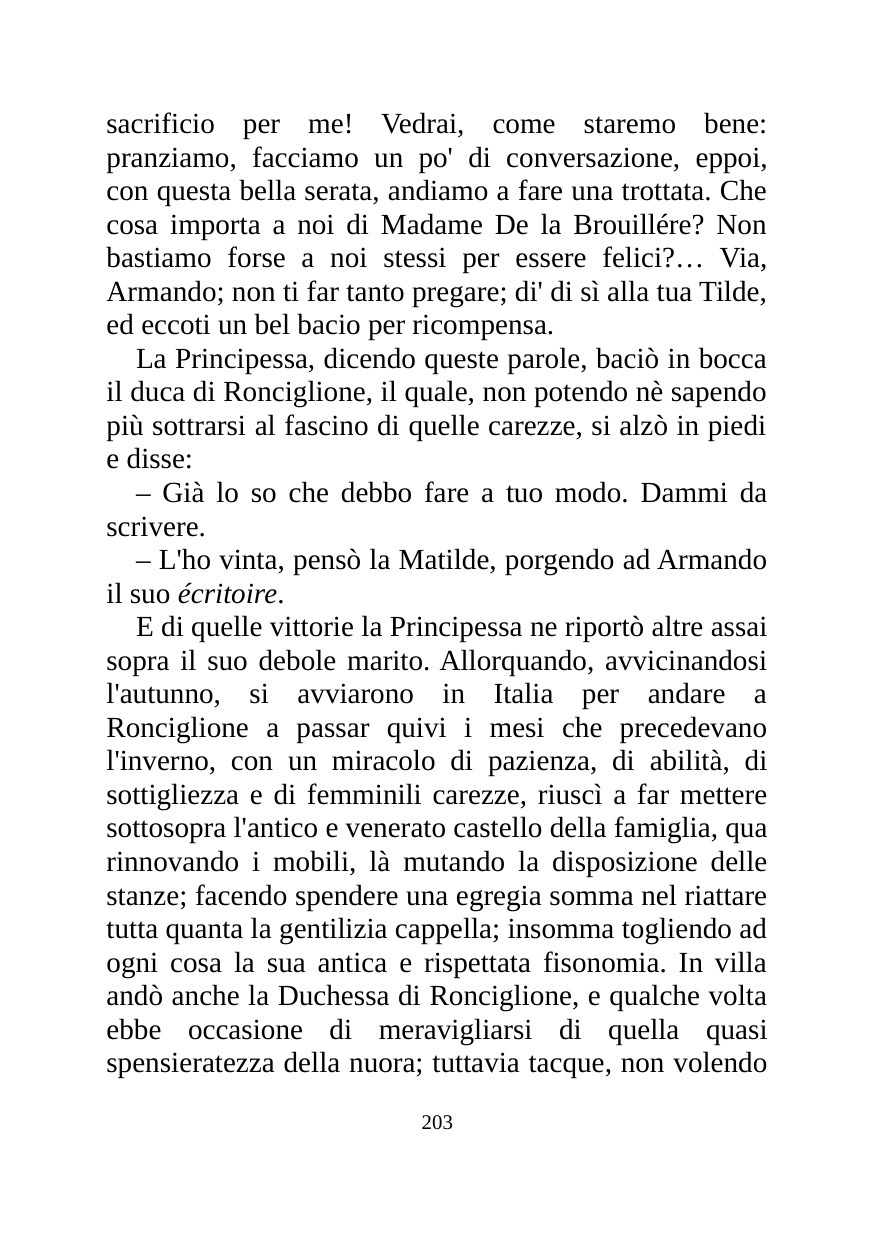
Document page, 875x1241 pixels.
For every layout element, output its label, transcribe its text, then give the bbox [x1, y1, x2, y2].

text La Principessa, dicendo queste parole, baciò in bocca il duca di Ronciglione, il quale, non potendo nè sapendo più sottrarsi al fascino di quelle carezze, si alzò in piedi e disse: [106, 341, 768, 475]
text – Già lo so che debbo fare a tuo modo. Dammi da scrivere. [106, 475, 768, 542]
text E di quelle vittorie la Principessa ne riportò altre assai sopra il suo debole marito. Allorquando, avvicinandosi l'autunno, si avviarono in Italia per andare a Ronciglione a passar quivi i mesi che precedevano l'inverno, con un miracolo di pazienza, di abilità, di sottigliezza e di femminili carezze, riuscì a far mettere sottosopra l'antico e venerato castello della famiglia, qua rinnovando i mobili, là mutando la disposizione delle stanze; facendo spendere una egregia somma nel riattare tutta quanta la gentilizia cappella; insomma togliendo ad ogni cosa la sua antica e rispettata fisonomia. In villa andò anche la Duchessa di Ronciglione, e qualche volta ebbe occasione di meravigliarsi di quella quasi spensieratezza della nuora; tuttavia tacque, non volendo [106, 609, 768, 1079]
text sacrificio per me! Vedrai, come staremo bene: pranziamo, facciamo un po' di conversazione, eppoi, con questa bella serata, andiamo a fare una trottata. Che cosa importa a noi di Madame De la Brouillére? Non bastiamo forse a noi stessi per essere felici?… Via, Armando; non ti far tanto pregare; di' di sì alla tua Tilde, ed eccoti un bel bacio per ricompensa. [106, 106, 768, 341]
text – L'ho vinta, pensò la Matilde, porgendo ad Armando il suo écritoire. [106, 542, 768, 609]
